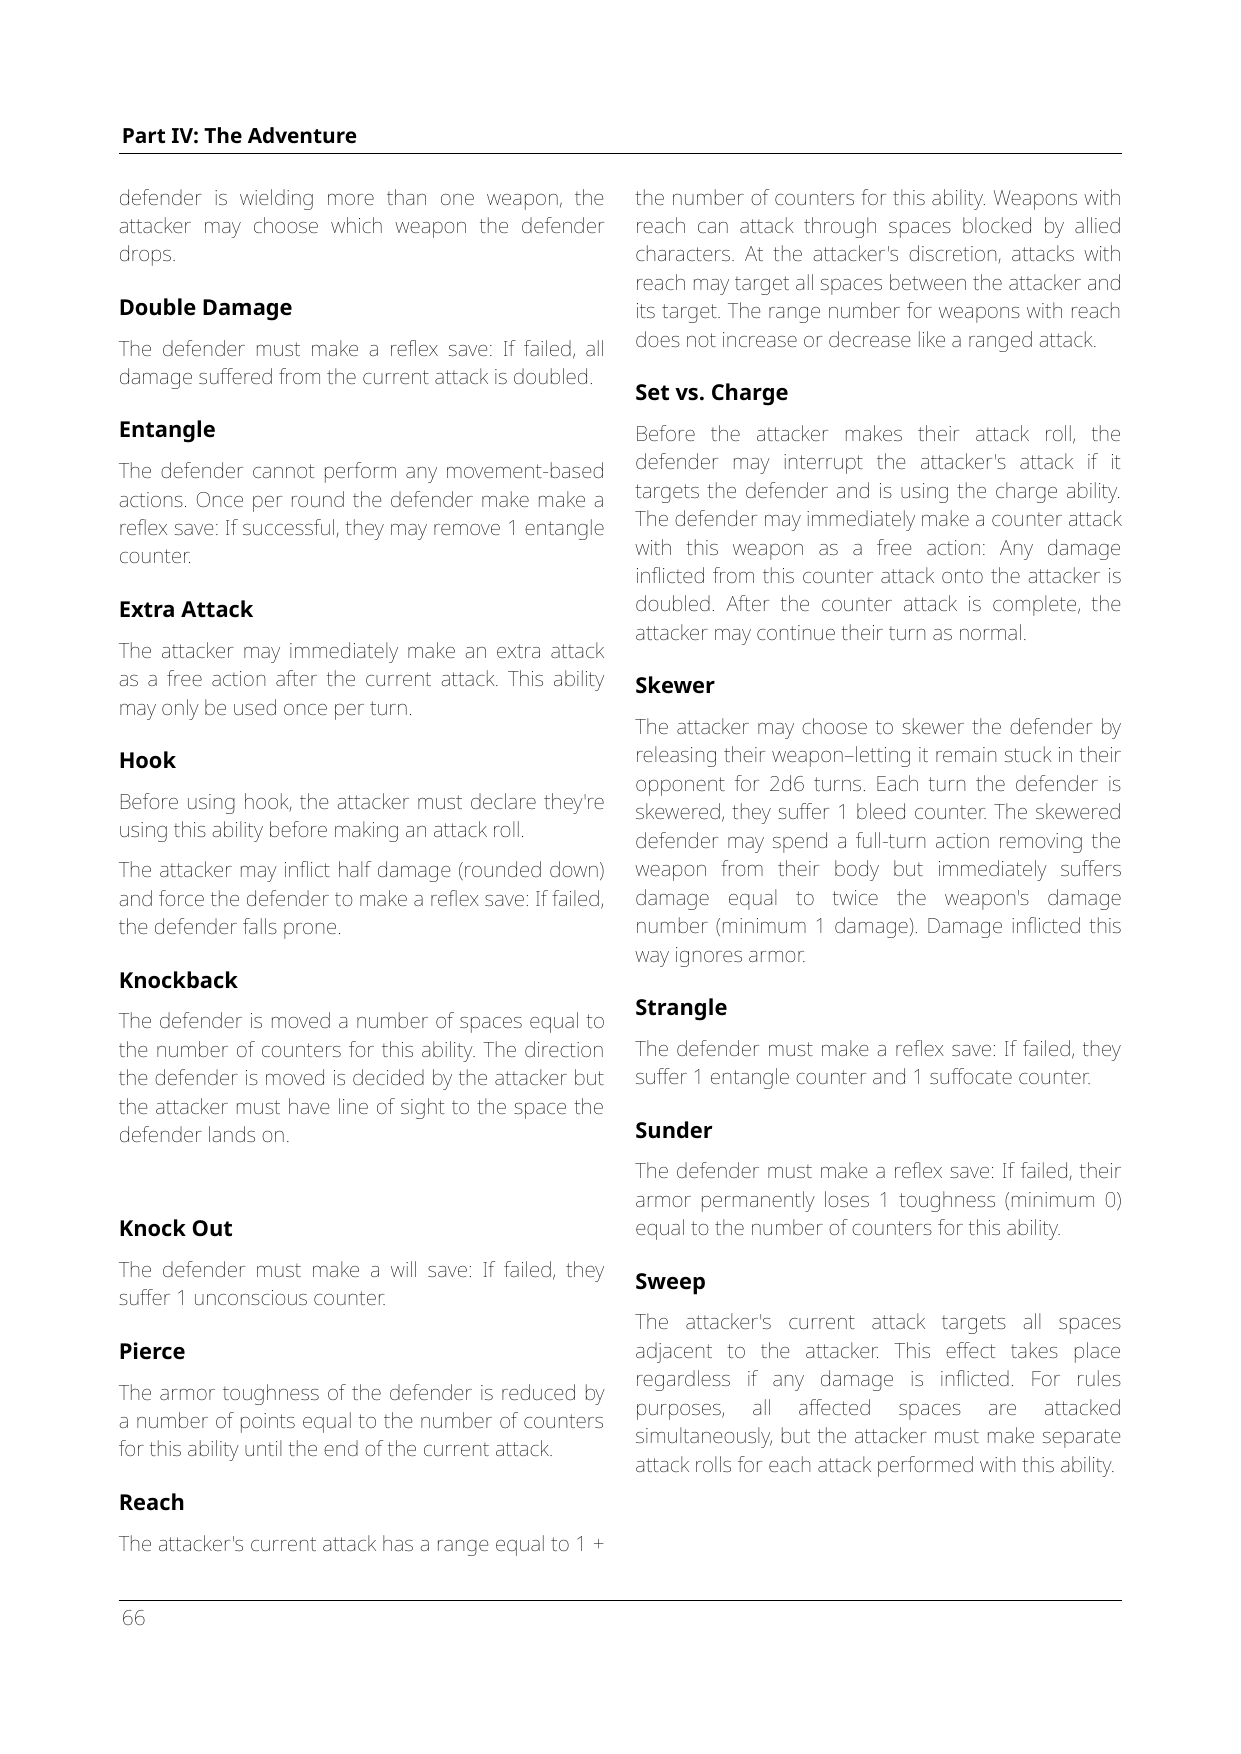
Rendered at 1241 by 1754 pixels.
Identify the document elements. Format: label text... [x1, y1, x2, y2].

text The defender must make a reflex save: If failed, all damage suffered from the current attack is doubled. [118, 334, 605, 391]
text Set vs. Charge [635, 377, 1122, 407]
text Entangle [118, 414, 605, 444]
text Strangle [635, 992, 1122, 1022]
text The armor toughness of the defender is reduced by a number of points equal to the number of counters for this ability until the end of the current attack. [118, 1378, 605, 1463]
text Knockback [118, 965, 605, 995]
text The attacker's current attack targets all spaces adjacent to the attacker. This effect takes place regardless if any damage is inflicted. For rules purposes, all affected spaces are attacked simultaneously, but the attacker must make separate attack rolls for each attack performed with this ability. [635, 1307, 1122, 1478]
text The defender must make a will save: If failed, they suffer 1 unconscious counter. [118, 1255, 605, 1312]
text The attacker may choose to skewer the defender by releasing their weapon–letting it remain stuck in their opponent for 2d6 turns. Each turn the defender is skewered, they suffer 1 bleed counter. The skewered defender may spend a full-turn action removing the weapon from their body but immediately suffers damage equal to twice the weapon's damage number (minimum 1 damage). Damage inflicted this way ignores armor. [635, 712, 1122, 968]
text Knock Out [118, 1213, 605, 1243]
text Sunder [635, 1115, 1122, 1144]
text the number of counters for this ability. Weapons with reach can attack through spaces blocked by allied characters. At the attacker's discretion, attacks with reach may target all spaces between the attacker and its target. The range number for weapons with reach does not increase or decrease like a ranged attack. [635, 183, 1122, 353]
text Sweep [635, 1266, 1122, 1296]
text The defender cannot perform any movement-based actions. Once per round the defender make make a reflex save: If successful, they may remove 1 entangle counter. [118, 456, 605, 570]
text Pierce [118, 1336, 605, 1366]
text Extra Attack [118, 594, 605, 624]
text Before using hook, the attacker must declare they're using this ability before making an attack roll. [118, 787, 605, 844]
text defender is wielding more than one weapon, the attacker may choose which weapon the defender drops. [118, 183, 605, 268]
text The attacker may inflict half damage (rounded down) and force the defender to make a reflex save: If failed, the defender falls prone. [118, 856, 605, 941]
text Hook [118, 745, 605, 775]
text The attacker's current attack has a range equal to 1 + [118, 1529, 605, 1557]
text Reach [118, 1487, 605, 1517]
text The defender must make a reflex save: If failed, their armor permanently loses 1 toughness (minimum 0) equal to the number of counters for this ability. [635, 1156, 1122, 1242]
text The attacker may immediately make an extra attack as a free action after the current attack. This ability may only be used once per turn. [118, 636, 605, 721]
text The defender must make a reflex save: If failed, they suffer 1 entangle counter and 1 suffocate counter. [635, 1034, 1122, 1091]
text Skewer [635, 670, 1122, 700]
text Before the attacker makes their attack roll, the defender may interrupt the attacker's attack if it targets the defender and is using the charge ability. The defender may immediately make a counter attack with this weapon as a free action: Any damage inflicted from this counter attack onto the attacker is doubled. After the counter attack is complete, the attacker may continue their turn as normal. [635, 419, 1122, 646]
text The defender is moved a number of spaces equal to the number of counters for this ability. The direction the defender is moved is decided by the attacker but the attacker must have line of sight to the space the defender lands on. [118, 1007, 605, 1149]
text Double Damage [118, 292, 605, 322]
